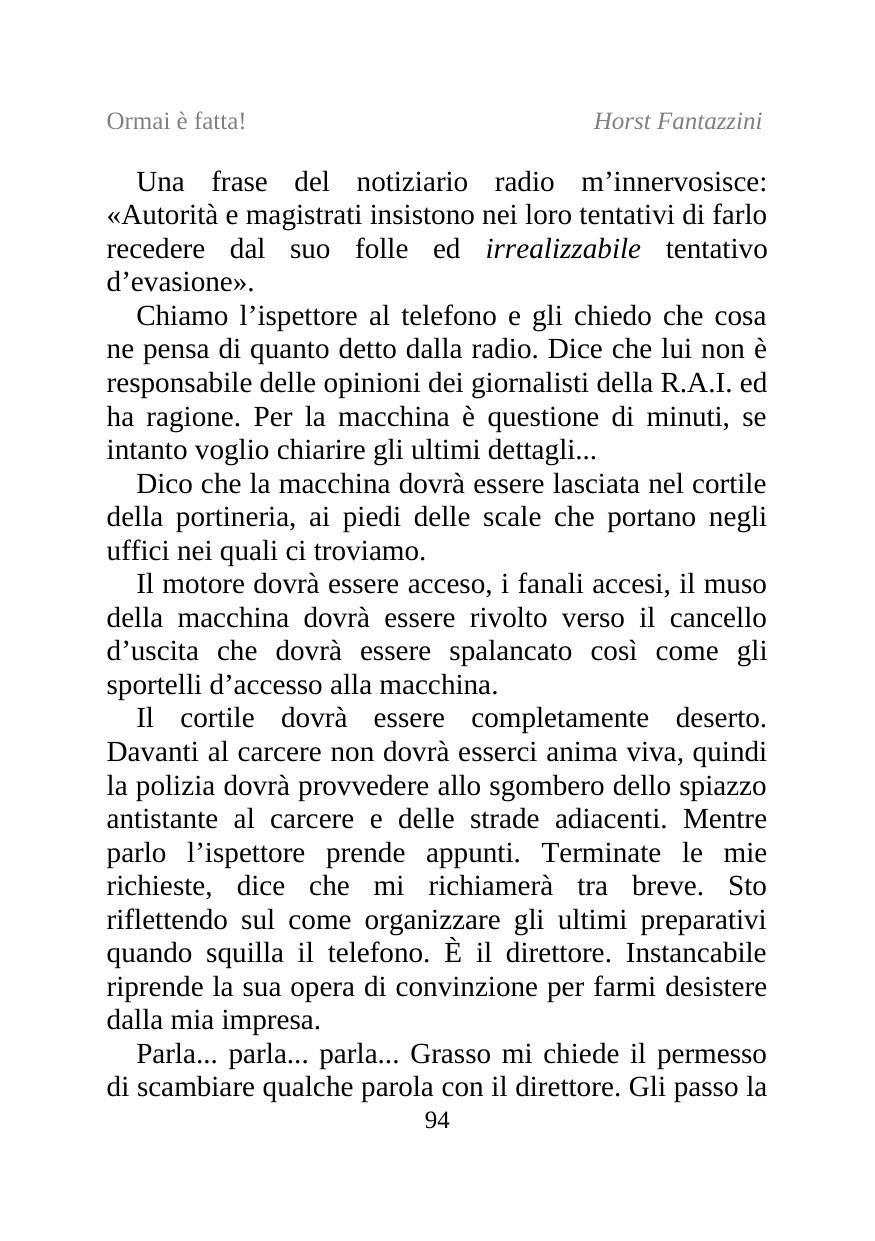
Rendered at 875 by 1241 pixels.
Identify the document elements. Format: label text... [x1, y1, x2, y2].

text Dico che la macchina dovrà essere lasciata nel cortile della portineria, ai piedi delle scale che portano negli uffici nei quali ci troviamo. [106, 466, 768, 566]
text Il cortile dovrà essere completamente deserto. Davanti al carcere non dovrà esserci anima viva, quindi la polizia dovrà provvedere allo sgombero dello spiazzo antistante al carcere e delle strade adiacenti. Mentre parlo l’ispettore prende appunti. Terminate le mie richieste, dice che mi richiamerà tra breve. Sto riflettendo sul come organizzare gli ultimi preparativi quando squilla il telefono. È il direttore. Instancabile riprende la sua opera di convinzione per farmi desistere dalla mia impresa. [106, 701, 768, 1036]
text Parla... parla... parla... Grasso mi chiede il permesso di scambiare qualche parola con il direttore. Gli passo la [106, 1036, 768, 1103]
text Una frase del notiziario radio m’innervosisce: «Autorità e magistrati insistono nei loro tentativi di farlo recedere dal suo folle ed irrealizzabile tentativo d’evasione». [106, 164, 768, 298]
text Il motore dovrà essere acceso, i fanali accesi, il muso della macchina dovrà essere rivolto verso il cancello d’uscita che dovrà essere spalancato così come gli sportelli d’accesso alla macchina. [106, 566, 768, 701]
text Chiamo l’ispettore al telefono e gli chiedo che cosa ne pensa di quanto detto dalla radio. Dice che lui non è responsabile delle opinioni dei giornalisti della R.A.I. ed ha ragione. Per la macchina è questione di minuti, se intanto voglio chiarire gli ultimi dettagli... [106, 298, 768, 466]
